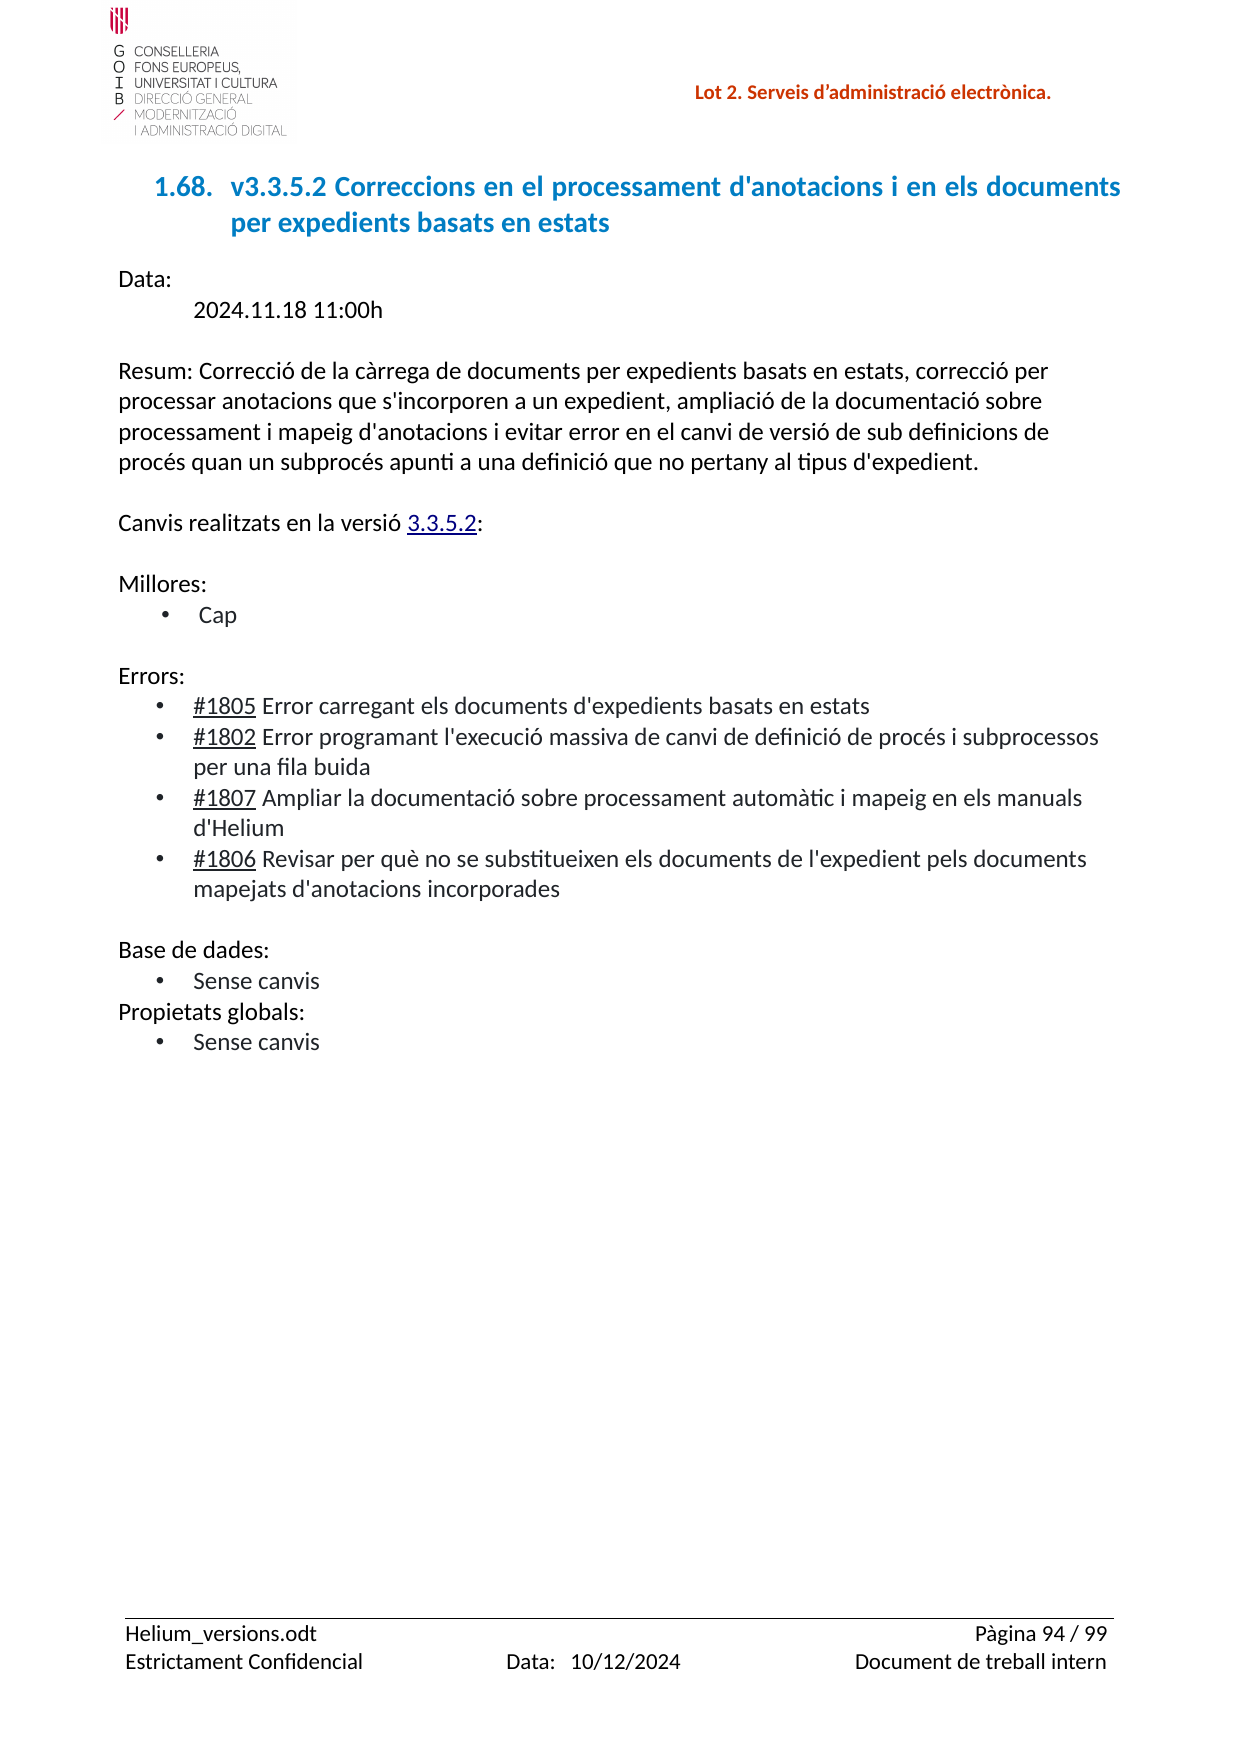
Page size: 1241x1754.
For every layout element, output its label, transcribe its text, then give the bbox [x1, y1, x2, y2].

list Sense canvis [156, 1026, 1122, 1057]
text Base de dades: [118, 935, 1122, 965]
text Errors: [118, 660, 1122, 691]
text Millores: [118, 568, 1122, 599]
list Cap [161, 599, 1122, 629]
list Sense canvis [156, 965, 1122, 996]
text 2024.11.18 11:00h [118, 294, 1122, 324]
text Propietats globals: [118, 996, 1122, 1026]
list #1802 Error programant l'execució massiva de canvi de definició de procés i subprocessos per una fila buida [156, 721, 1122, 782]
picture [100, 0, 297, 144]
list #1806 Revisar per què no se substitueixen els documents de l'expedient pels documents mapejats d'anotacions incorporades [156, 843, 1122, 904]
text Data: [118, 263, 1122, 294]
list #1805 Error carregant els documents d'expedients basats en estats [156, 691, 1122, 721]
list #1807 Ampliar la documentació sobre processament automàtic i mapeig en els manuals d'Helium [156, 782, 1122, 843]
text Canvis realitzats en la versió 3.3.5.2: [118, 507, 1122, 538]
text Resum: Correcció de la càrrega de documents per expedients basats en estats, correcció per processar anotacions que s'incorporen a un expedient, ampliació de la documentació sobre processament i mapeig d'anotacions i evitar error en el canvi de versió de sub definicions de procés quan un subprocés apunti a una definició que no pertany al tipus d'expedient. [118, 355, 1122, 477]
subtitle v3.3.5.2 Correccions en el processament d'anotacions i en els documents per expedients basats en estats [153, 168, 1122, 239]
